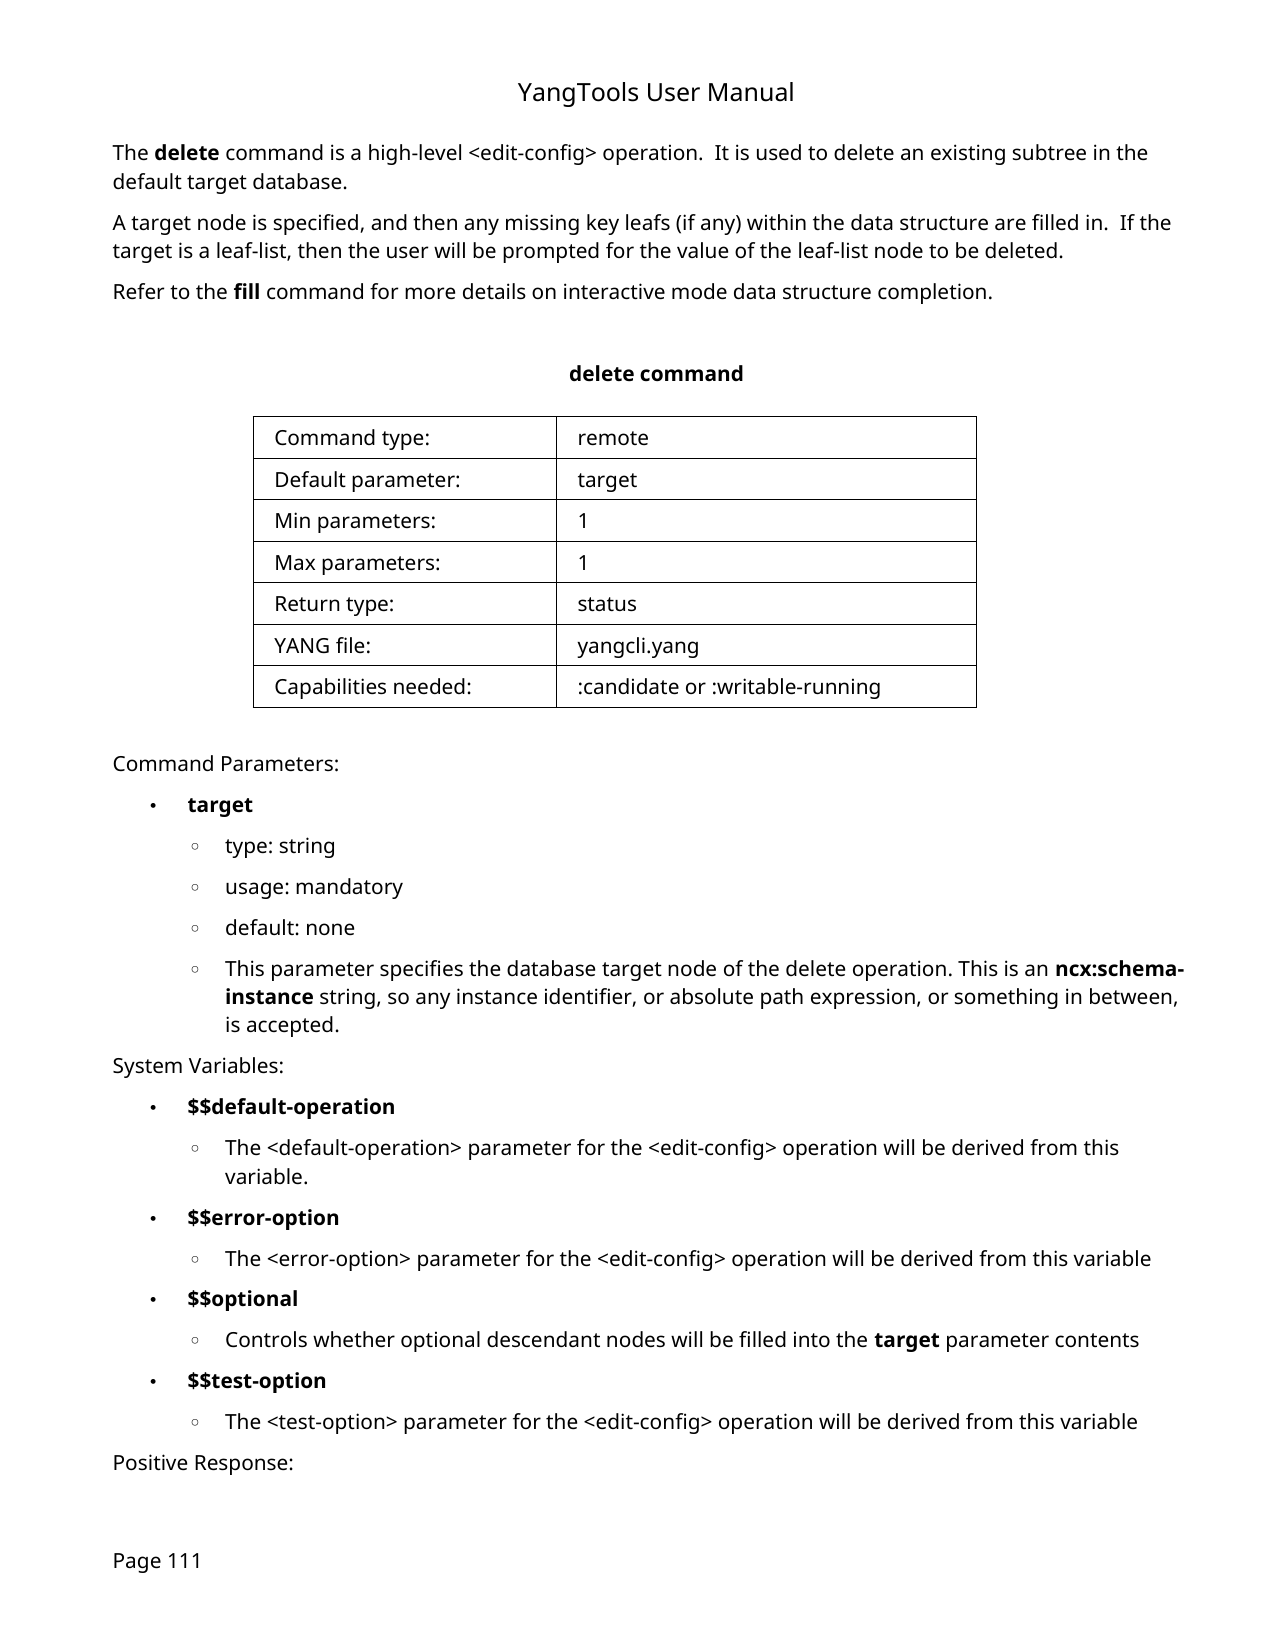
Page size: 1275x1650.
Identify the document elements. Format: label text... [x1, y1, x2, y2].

list The <default-operation> parameter for the <edit-config> operation will be derived from this variable. [187, 1133, 1200, 1190]
table_cell status [557, 583, 976, 624]
table_header Command type: [254, 417, 556, 458]
list usage: mandatory [187, 872, 1200, 900]
list $$optional [150, 1284, 1200, 1313]
list default: none [187, 913, 1200, 941]
text Command Parameters: [112, 749, 1200, 777]
list The <error-option> parameter for the <edit-config> operation will be derived from this variable [187, 1244, 1200, 1272]
subtitle delete command [127, 359, 1185, 388]
table_cell Capabilities needed: [254, 666, 556, 707]
list $$default-operation [150, 1092, 1200, 1121]
table_cell yangcli.yang [557, 625, 976, 665]
text The delete command is a high-level <edit-config> operation. It is used to delete an existing subtree in the default target database. [112, 138, 1200, 195]
table_cell 1 [557, 542, 976, 582]
table_cell Min parameters: [254, 500, 556, 541]
list type: string [187, 831, 1200, 859]
text Positive Response: [112, 1448, 1200, 1477]
table_header remote [557, 417, 976, 458]
table_cell 1 [557, 500, 976, 541]
text System Variables: [112, 1051, 1200, 1080]
list $$error-option [150, 1203, 1200, 1231]
text A target node is specified, and then any missing key leafs (if any) within the data structure are filled in. If the target is a leaf-list, then the user will be prompted for the value of the leaf-list node to be deleted. [112, 208, 1200, 265]
list target [150, 790, 1200, 818]
table_cell Return type: [254, 583, 556, 624]
table_cell Max parameters: [254, 542, 556, 582]
table_cell YANG file: [254, 625, 556, 665]
list The <test-option> parameter for the <edit-config> operation will be derived from this variable [187, 1407, 1200, 1436]
table_cell Default parameter: [254, 459, 556, 499]
list Controls whether optional descendant nodes will be filled into the target parameter contents [187, 1326, 1200, 1354]
list This parameter specifies the database target node of the delete operation. This is an ncx:schema-instance string, so any instance identifier, or absolute path expression, or something in between, is accepted. [187, 954, 1200, 1039]
text Refer to the fill command for more details on interactive mode data structure completion. [112, 277, 1200, 306]
list $$test-option [150, 1366, 1200, 1395]
table_cell target [557, 459, 976, 499]
table_cell :candidate or :writable-running [557, 666, 976, 707]
